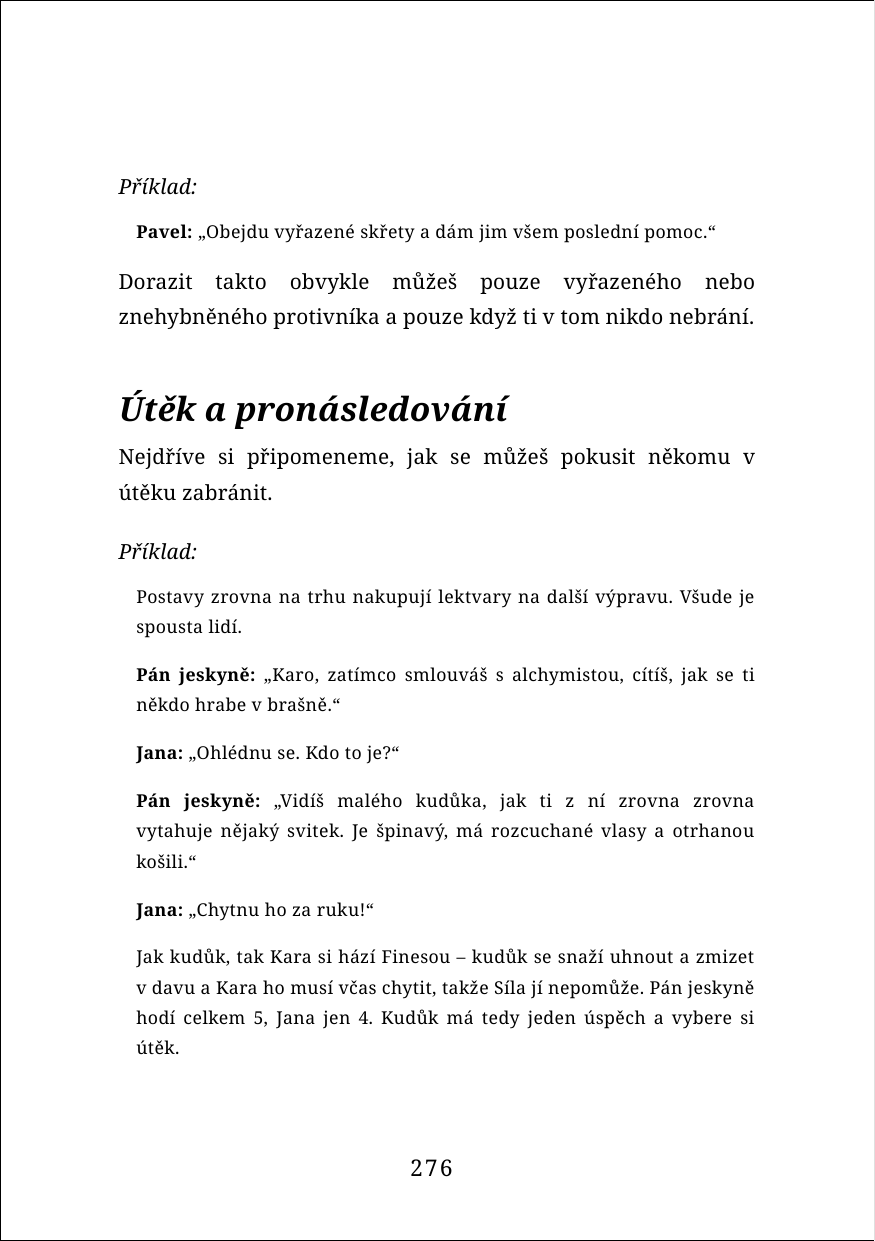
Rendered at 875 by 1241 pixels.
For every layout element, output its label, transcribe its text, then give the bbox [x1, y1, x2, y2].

text Příklad: [118, 172, 756, 200]
text Dorazit takto obvykle můžeš pouze vyřazeného nebo znehybněného protivníka a pouze když ti v tom nikdo nebrání. [118, 267, 756, 331]
text Pán jeskyně: „Vidíš malého kudůka, jak ti z ní zrovna zrovna vytahuje nějaký svitek. Je špinavý, má rozcuchané vlasy a otrhanou košili.“ [136, 789, 756, 873]
text Postavy zrovna na trhu nakupují lektvary na další výpravu. Všude je spousta lidí. [136, 584, 756, 639]
text Pavel: „Obejdu vyřazené skřety a dám jim všem poslední pomoc.“ [136, 219, 756, 243]
text Jana: „Ohlédnu se. Kdo to je?“ [136, 741, 756, 765]
text Pán jeskyně: „Karo, zatímco smlouváš s alchymistou, cítíš, jak se ti někdo hrabe v brašně.“ [136, 663, 756, 717]
subtitle Útěk a pronásledování [118, 385, 756, 431]
text Příklad: [118, 537, 756, 566]
text Nejdříve si připomeneme, jak se můžeš pokusit někomu v útěku zabránit. [118, 442, 756, 506]
text Jak kudůk, tak Kara si hází Finesou – kudůk se snaží uhnout a zmizet v davu a Kara ho musí včas chytit, takže Síla jí nepomůže. Pán jeskyně hodí celkem 5, Jana jen 4. Kudůk má tedy jeden úspěch a vybere si útěk. [136, 945, 756, 1060]
text Jana: „Chytnu ho za ruku!“ [136, 897, 756, 921]
